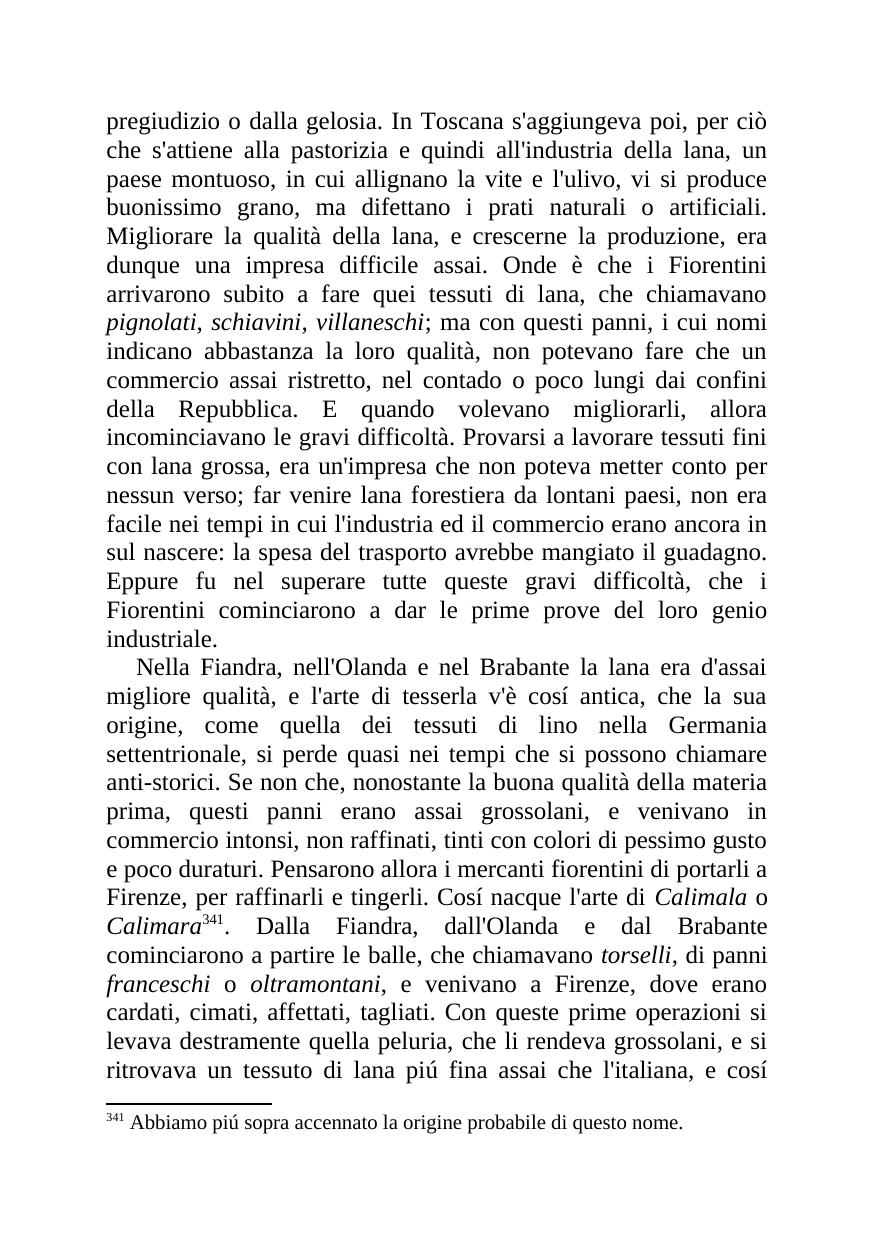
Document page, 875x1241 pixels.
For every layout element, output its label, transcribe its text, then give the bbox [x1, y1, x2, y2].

text Nella Fiandra, nell'Olanda e nel Brabante la lana era d'assai migliore qualità, e l'arte di tesserla v'è cosí antica, che la sua origine, come quella dei tessuti di lino nella Germania settentrionale, si perde quasi nei tempi che si possono chiamare anti-storici. Se non che, nonostante la buona qualità della materia prima, questi panni erano assai grossolani, e venivano in commercio intonsi, non raffinati, tinti con colori di pessimo gusto e poco duraturi. Pensarono allora i mercanti fiorentini di portarli a Firenze, per raffinarli e tingerli. Cosí nacque l'arte di Calimala o Calimara. Dalla Fiandra, dall'Olanda e dal Brabante cominciarono a partire le balle, che chiamavano torselli, di panni franceschi o oltramontani, e venivano a Firenze, dove erano cardati, cimati, affettati, tagliati. Con queste prime operazioni si levava destramente quella peluria, che li rendeva grossolani, e si ritrovava un tessuto di lana piú fina assai che l'italiana, e cosí [106, 652, 768, 1084]
text pregiudizio o dalla gelosia. In Toscana s'aggiungeva poi, per ciò che s'attiene alla pastorizia e quindi all'industria della lana, un paese montuoso, in cui allignano la vite e l'ulivo, vi si produce buonissimo grano, ma difettano i prati naturali o artificiali. Migliorare la qualità della lana, e crescerne la produzione, era dunque una impresa difficile assai. Onde è che i Fiorentini arrivarono subito a fare quei tessuti di lana, che chiamavano pignolati, schiavini, villaneschi; ma con questi panni, i cui nomi indicano abbastanza la loro qualità, non potevano fare che un commercio assai ristretto, nel contado o poco lungi dai confini della Repubblica. E quando volevano migliorarli, allora incominciavano le gravi difficoltà. Provarsi a lavorare tessuti fini con lana grossa, era un'impresa che non poteva metter conto per nessun verso; far venire lana forestiera da lontani paesi, non era facile nei tempi in cui l'industria ed il commercio erano ancora in sul nascere: la spesa del trasporto avrebbe mangiato il guadagno. Eppure fu nel superare tutte queste gravi difficoltà, che i Fiorentini cominciarono a dar le prime prove del loro genio industriale. [106, 106, 768, 652]
text Abbiamo piú sopra accennato la origine probabile di questo nome. [106, 1110, 768, 1134]
